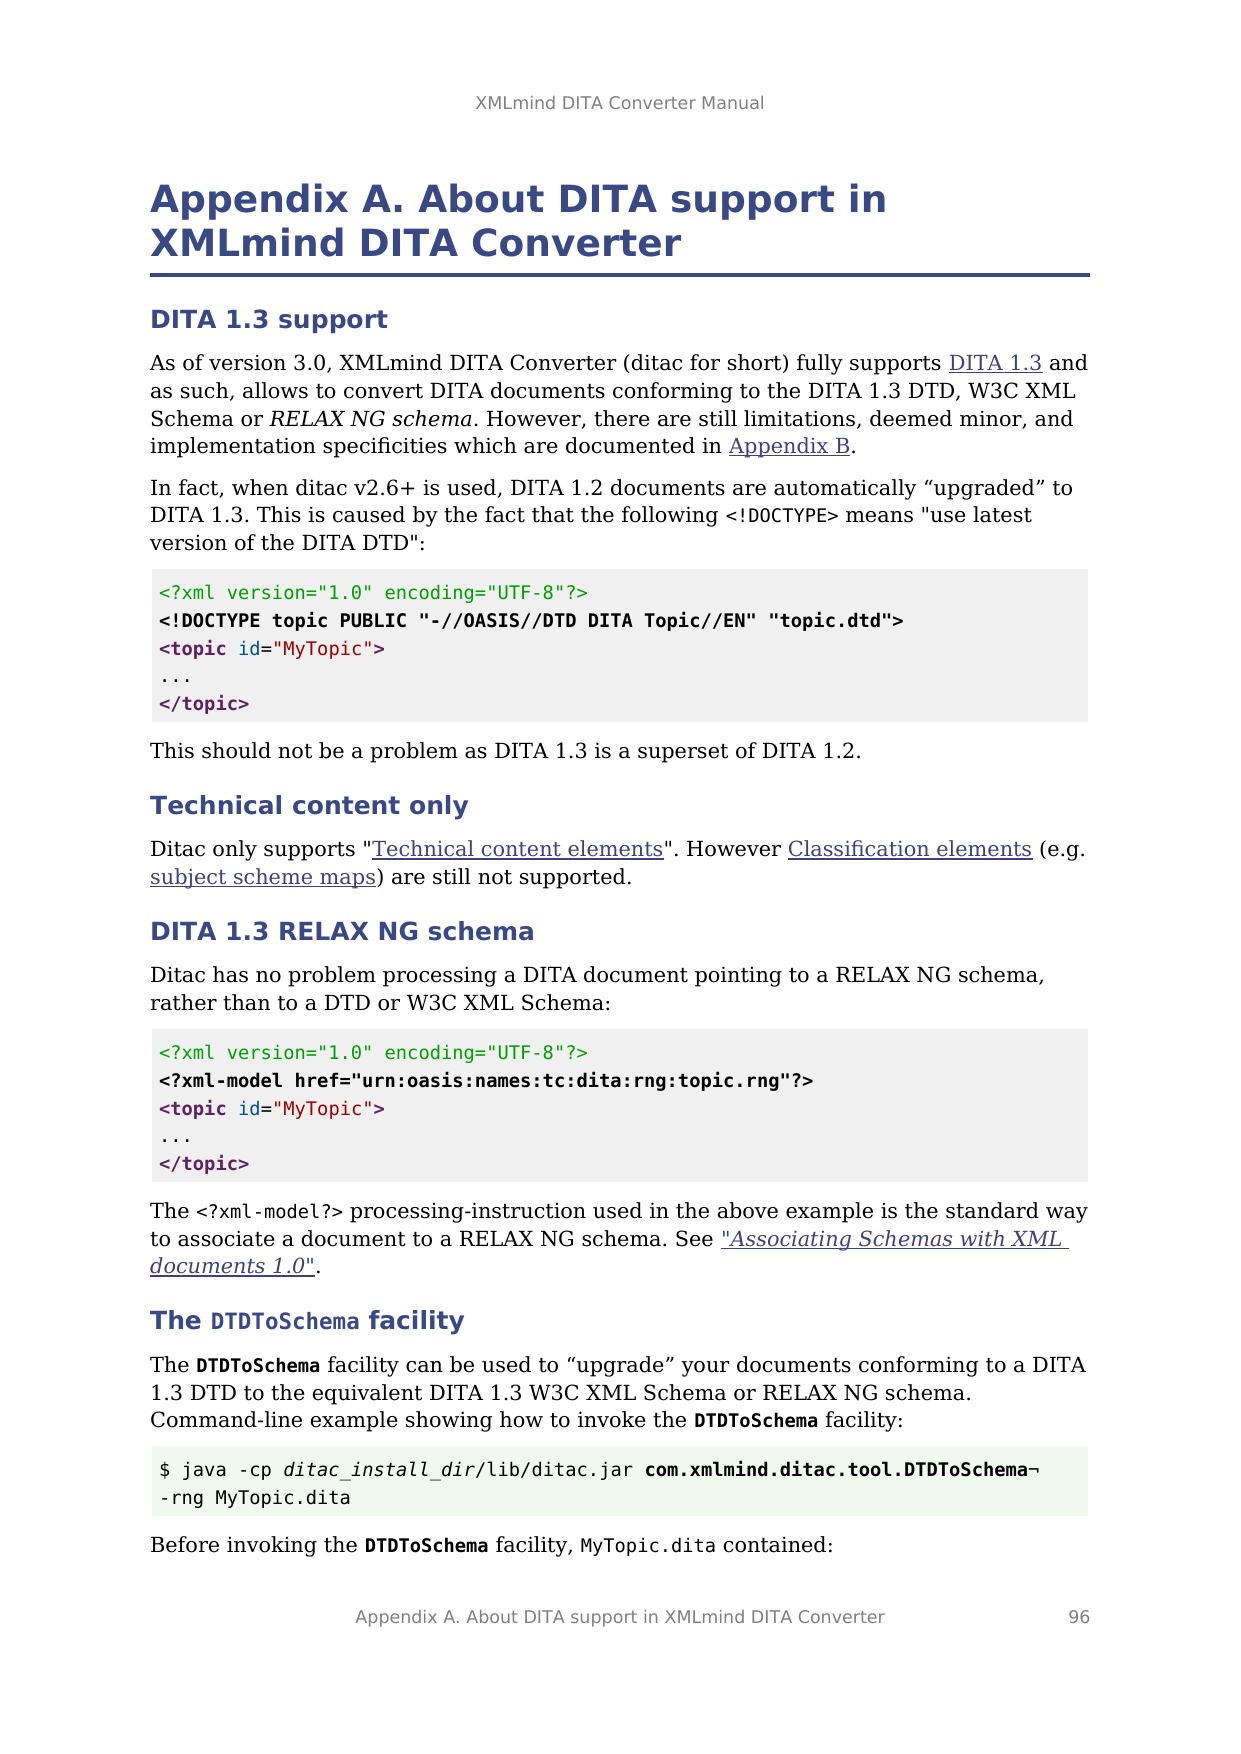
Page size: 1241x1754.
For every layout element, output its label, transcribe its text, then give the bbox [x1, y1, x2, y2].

text In fact, when ditac v2.6+ is used, DITA 1.2 documents are automatically “upgraded” to DITA 1.3. This is caused by the fact that the following <!DOCTYPE> means "use latest version of the DITA DTD": [150, 472, 1090, 555]
text The <?xml-model?> processing-instruction used in the above example is the standard way to associate a document to a RELAX NG schema. See "Associating Schemas with XML documents 1.0". [150, 1196, 1090, 1279]
text DITA 1.3 support [150, 305, 1090, 334]
text Ditac only supports "Technical content elements". However Classification elements (e.g. subject scheme maps) are still not supported. [150, 834, 1090, 889]
text The DTDToSchema facility [150, 1306, 1090, 1336]
text <?xml version="1.0" encoding="UTF-8"?> <!DOCTYPE topic PUBLIC "-//OASIS//DTD DITA Topic//EN" "topic.dtd"> <topic id="MyTopic"> ... </topic> [152, 569, 1088, 722]
text $ java -cp ditac_install_dir/lib/ditac.jar com.xmlmind.ditac.tool.DTDToSchema¬ -rng MyTopic.dita [152, 1446, 1088, 1516]
subtitle Appendix A. About DITA support in XMLmind DITA Converter [150, 178, 1090, 273]
text The DTDToSchema facility can be used to “upgrade” your documents conforming to a DITA 1.3 DTD to the equivalent DITA 1.3 W3C XML Schema or RELAX NG schema. Command-line example showing how to invoke the DTDToSchema facility: [150, 1349, 1090, 1432]
text As of version 3.0, XMLmind DITA Converter (ditac for short) fully supports DITA 1.3 and as such, allows to convert DITA documents conforming to the DITA 1.3 DTD, W3C XML Schema or RELAX NG schema. However, there are still limitations, deemed minor, and implementation specificities which are documented in Appendix B. [150, 348, 1090, 458]
text DITA 1.3 RELAX NG schema [150, 917, 1090, 946]
text Technical content only [150, 791, 1090, 820]
text Ditac has no problem processing a DITA document pointing to a RELAX NG schema, rather than to a DTD or W3C XML Schema: [150, 960, 1090, 1015]
text Before invoking the DTDToSchema facility, MyTopic.dita contained: [150, 1529, 1090, 1557]
text This should not be a problem as DITA 1.3 is a superset of DITA 1.2. [150, 736, 1090, 763]
text <?xml version="1.0" encoding="UTF-8"?> <?xml-model href="urn:oasis:names:tc:dita:rng:topic.rng"?> <topic id="MyTopic"> ... </topic> [152, 1029, 1088, 1182]
